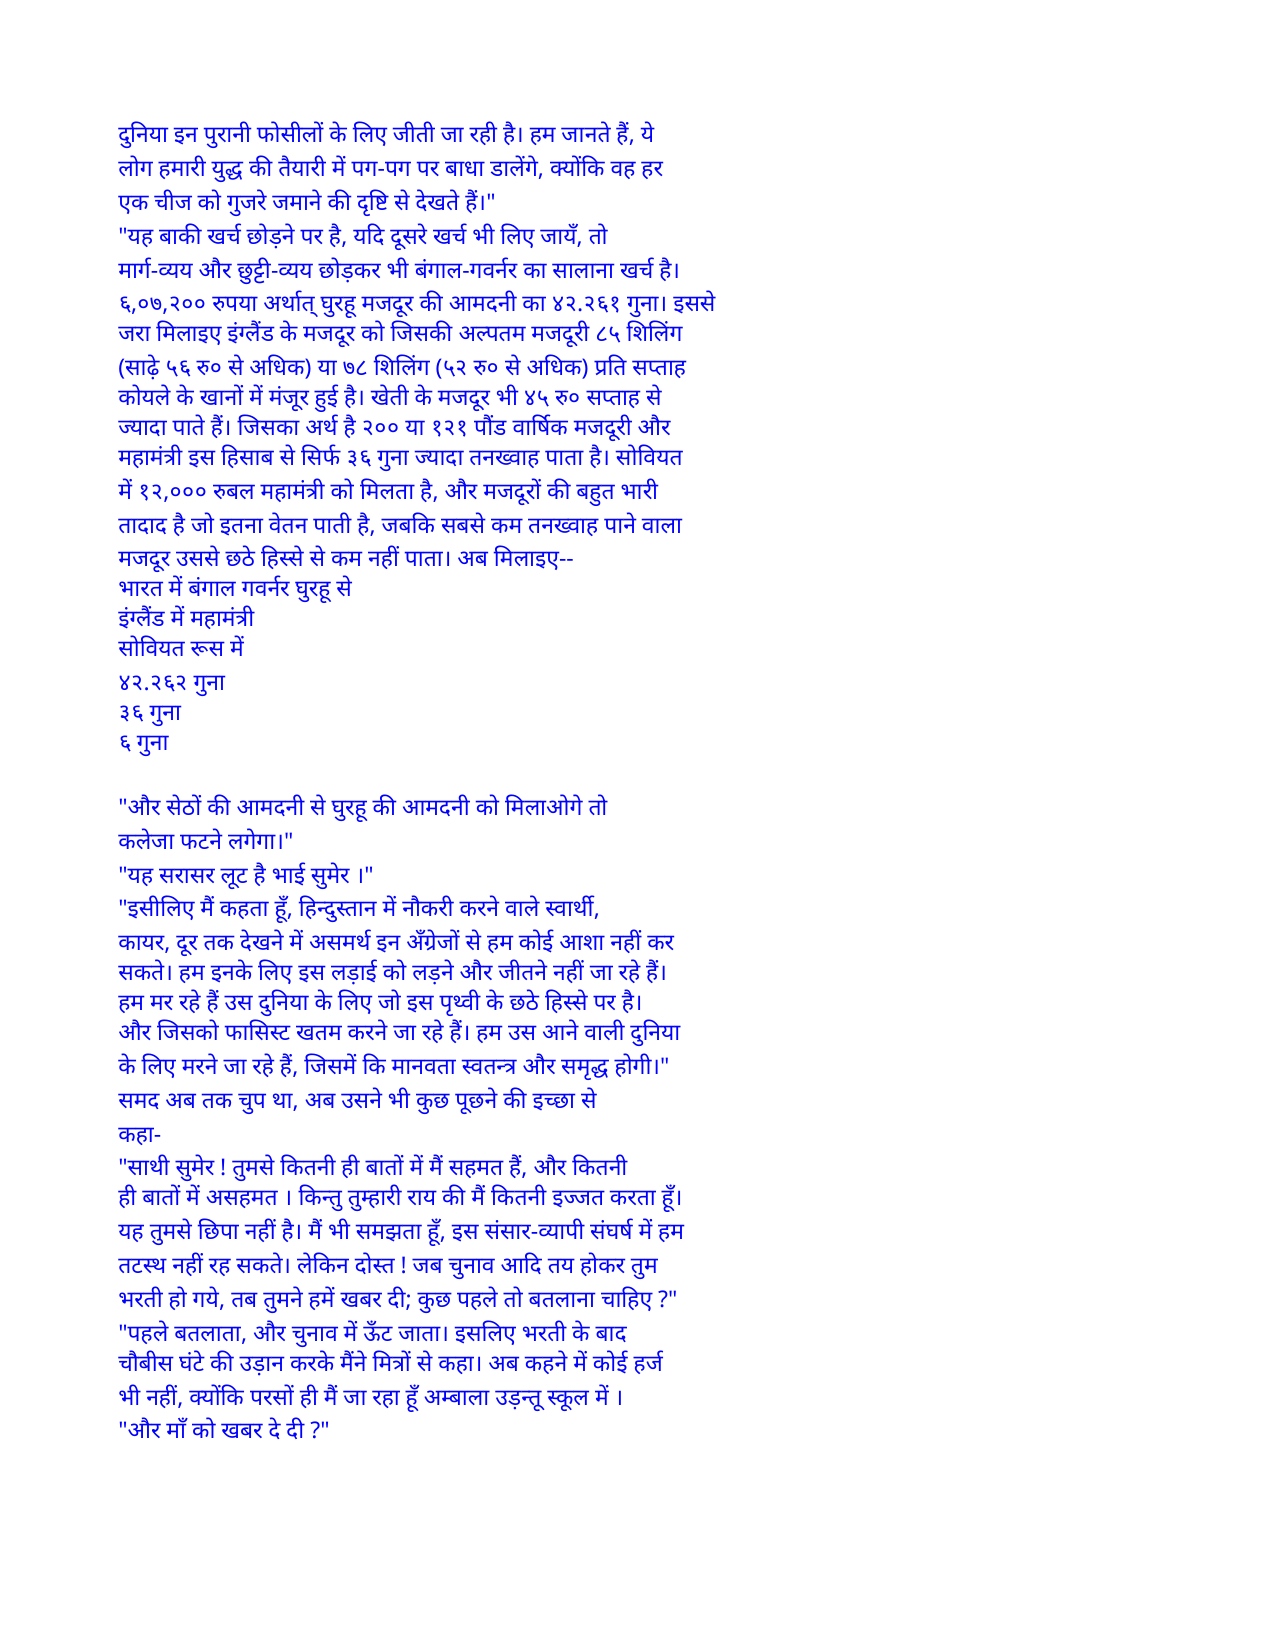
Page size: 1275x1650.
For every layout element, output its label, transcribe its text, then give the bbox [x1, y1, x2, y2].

text "और माँ को खबर दे दी ?" [118, 1414, 1157, 1448]
text ६,०७,२०० रुपया अर्थात् घुरहू मजदूर की आमदनी का ४२.२६१ गुना। इससे [118, 287, 1157, 321]
text ज्यादा पाते हैं। जिसका अर्थ है २०० या १२१ पौंड वार्षिक मजदूरी और [118, 415, 1157, 445]
text जरा मिलाइए इंग्लैंड के मजदूर को जिसकी अल्पतम मजदूरी ८५ शिलिंग [118, 321, 1157, 351]
text भी नहीं, क्योंकि परसों ही मैं जा रहा हूँ अम्बाला उड़न्तू स्कूल में । [118, 1380, 1157, 1414]
text "साथी सुमेर ! तुमसे कितनी ही बातों में मैं सहमत हैं, और कितनी [118, 1151, 1157, 1185]
text कायर, दूर तक देखने में असमर्थ इन अँग्रेजों से हम कोई आशा नहीं कर [118, 926, 1157, 960]
text "पहले बतलाता, और चुनाव में ऊँट जाता। इसलिए भरती के बाद [118, 1317, 1157, 1351]
text इंग्लैंड में महामंत्री [118, 606, 1157, 636]
text कोयले के खानों में मंजूर हुई है। खेती के मजदूर भी ४५ रु० सप्ताह से [118, 385, 1157, 415]
text मार्ग-व्यय और छुट्टी-व्यय छोड़कर भी बंगाल-गवर्नर का सालाना खर्च है। [118, 253, 1157, 287]
text तटस्थ नहीं रह सकते। लेकिन दोस्त ! जब चुनाव आदि तय होकर तुम [118, 1249, 1157, 1283]
text मजदूर उससे छठे हिस्से से कम नहीं पाता। अब मिलाइए-- [118, 542, 1157, 576]
text सकते। हम इनके लिए इस लड़ाई को लड़ने और जीतने नहीं जा रहे हैं। [118, 960, 1157, 990]
text ही बातों में असहमत । किन्तु तुम्हारी राय की मैं कितनी इज्जत करता हूँ। [118, 1185, 1157, 1215]
text यह तुमसे छिपा नहीं है। मैं भी समझता हूँ, इस संसार-व्यापी संघर्ष में हम [118, 1215, 1157, 1249]
text भरती हो गये, तब तुमने हमें खबर दी; कुछ पहले तो बतलाना चाहिए ?" [118, 1283, 1157, 1317]
text और जिसको फासिस्ट खतम करने जा रहे हैं। हम उस आने वाली दुनिया [118, 1020, 1157, 1050]
text "इसीलिए मैं कहता हूँ, हिन्दुस्तान में नौकरी करने वाले स्वार्थी, [118, 892, 1157, 926]
text चौबीस घंटे की उड़ान करके मैंने मित्रों से कहा। अब कहने में कोई हर्ज [118, 1351, 1157, 1380]
text एक चीज को गुजरे जमाने की दृष्टि से देखते हैं।" [118, 186, 1157, 220]
text ३६ गुना [118, 700, 1157, 730]
text कहा- [118, 1117, 1157, 1151]
text "यह बाकी खर्च छोड़ने पर है, यदि दूसरे खर्च भी लिए जायँ, तो [118, 220, 1157, 253]
text दुनिया इन पुरानी फोसीलों के लिए जीती जा रही है। हम जानते हैं, ये [118, 118, 1157, 152]
text महामंत्री इस हिसाब से सिर्फ ३६ गुना ज्यादा तनख्वाह पाता है। सोवियत [118, 445, 1157, 475]
text के लिए मरने जा रहे हैं, जिसमें कि मानवता स्वतन्त्र और समृद्ध होगी।" [118, 1050, 1157, 1084]
text ४२.२६२ गुना [118, 666, 1157, 700]
text हम मर रहे हैं उस दुनिया के लिए जो इस पृथ्वी के छठे हिस्से पर है। [118, 990, 1157, 1020]
text में १२,००० रुबल महामंत्री को मिलता है, और मजदूरों की बहुत भारी [118, 475, 1157, 508]
text भारत में बंगाल गवर्नर घुरहू से [118, 576, 1157, 606]
text लोग हमारी युद्ध की तैयारी में पग-पग पर बाधा डालेंगे, क्योंकि वह हर [118, 152, 1157, 186]
text सोवियत रूस में [118, 636, 1157, 666]
text कलेजा फटने लगेगा।" [118, 825, 1157, 858]
text ६ गुना [118, 730, 1157, 759]
text "यह सरासर लूट है भाई सुमेर ।" [118, 858, 1157, 892]
text तादाद है जो इतना वेतन पाती है, जबकि सबसे कम तनख्वाह पाने वाला [118, 508, 1157, 542]
text "और सेठों की आमदनी से घुरहू की आमदनी को मिलाओगे तो [118, 791, 1157, 825]
text समद अब तक चुप था, अब उसने भी कुछ पूछने की इच्छा से [118, 1084, 1157, 1117]
text (साढ़े ५६ रु० से अधिक) या ७८ शिलिंग (५२ रु० से अधिक) प्रति सप्ताह [118, 351, 1157, 385]
